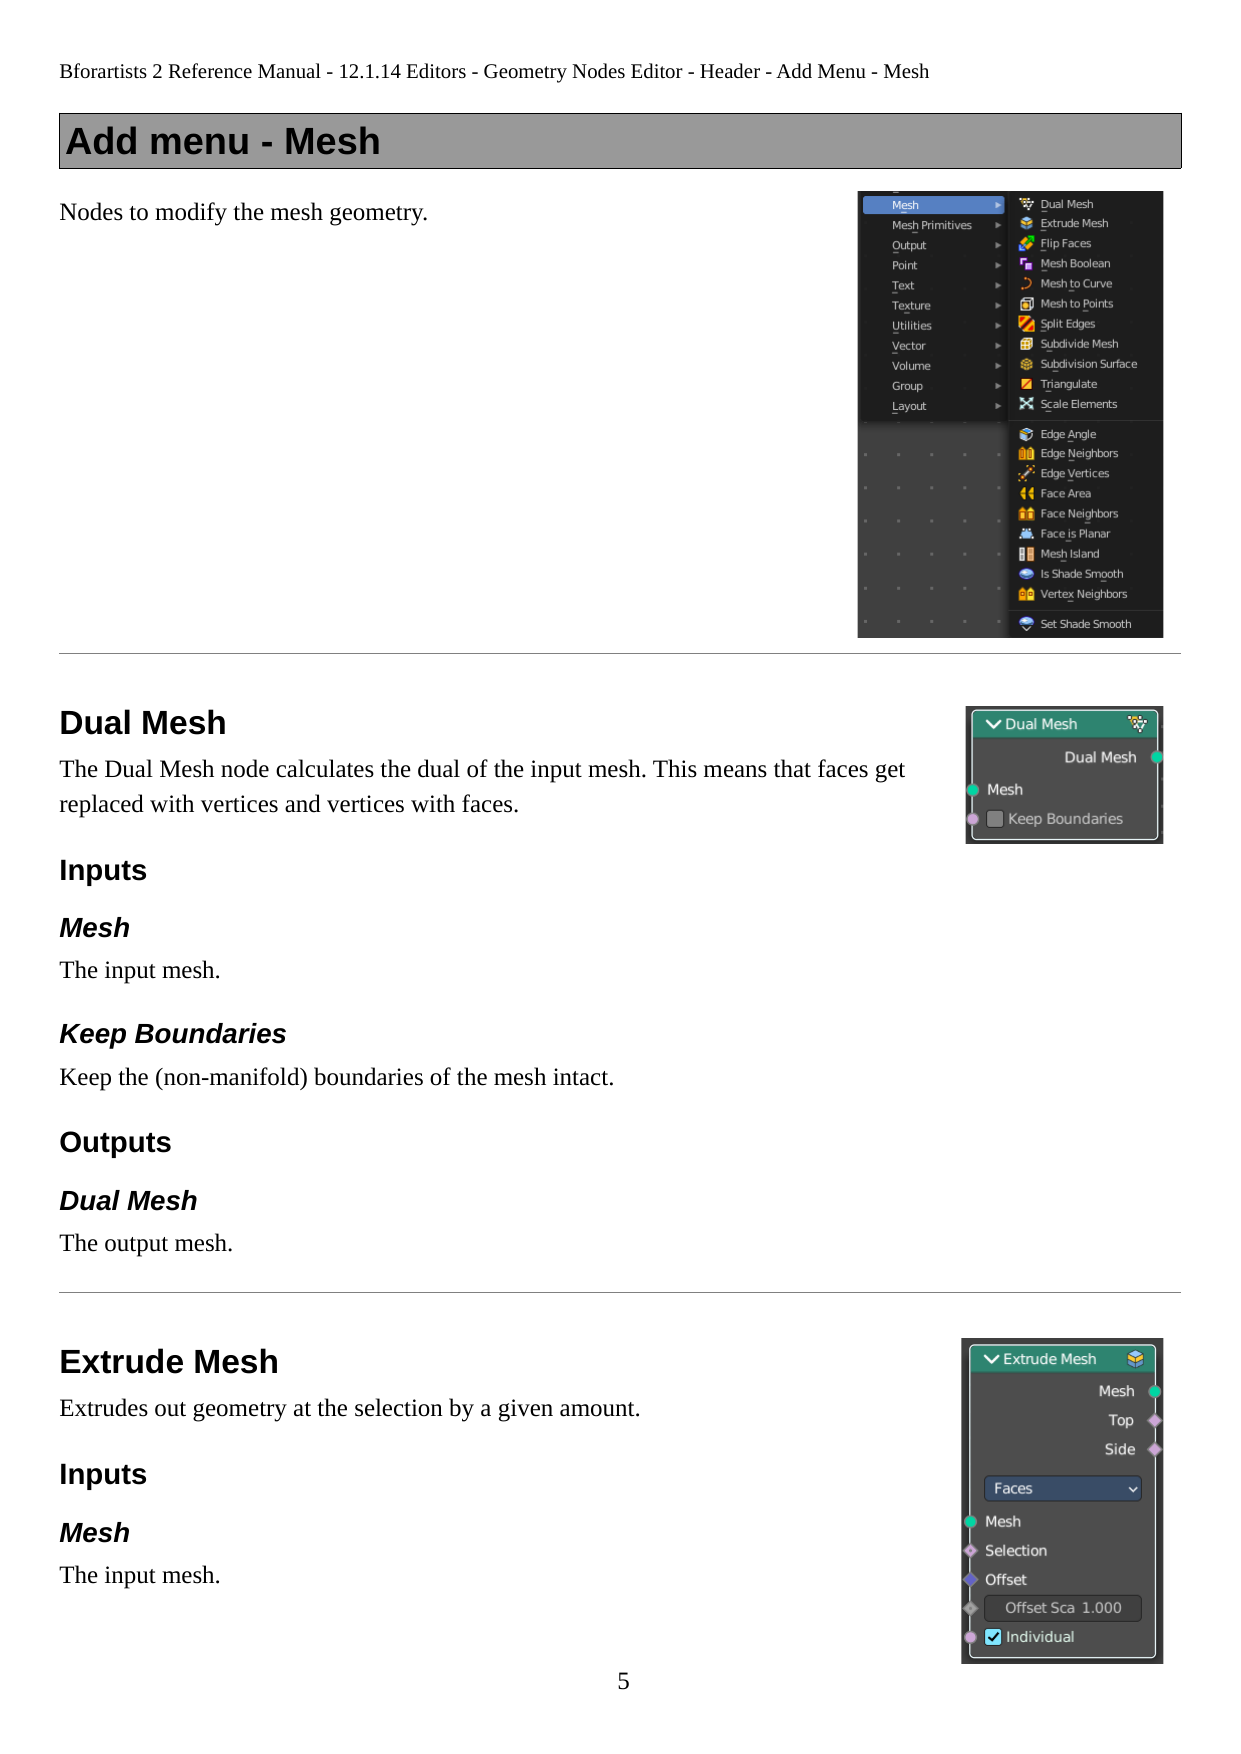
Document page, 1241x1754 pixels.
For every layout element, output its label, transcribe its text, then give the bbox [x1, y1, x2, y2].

subtitle Mesh [59, 1516, 961, 1548]
text The Dual Mesh node calculates the dual of the input mesh. This means that faces get replaced with vertices and vertices with faces. [59, 754, 965, 818]
table_header Add menu - Mesh [60, 114, 1181, 168]
picture [965, 706, 1164, 844]
subtitle [1164, 1457, 1181, 1491]
subtitle [1164, 1516, 1181, 1548]
picture [857, 191, 1164, 638]
subtitle Outputs [59, 1125, 1181, 1159]
subtitle Dual Mesh [59, 703, 1181, 742]
subtitle Extrude Mesh [59, 1342, 961, 1381]
text The input mesh. [59, 1560, 961, 1589]
text Keep the (non-manifold) boundaries of the mesh intact. [59, 1062, 1181, 1090]
text The input mesh. [59, 956, 1181, 984]
subtitle Inputs [59, 1457, 961, 1491]
picture [961, 1338, 1164, 1664]
text Nodes to modify the mesh geometry. [59, 197, 857, 225]
text Extrudes out geometry at the selection by a given amount. [59, 1393, 961, 1422]
subtitle Inputs [59, 852, 1181, 886]
text The output mesh. [59, 1228, 1181, 1257]
subtitle Dual Mesh [59, 1184, 1181, 1216]
subtitle [1164, 1342, 1181, 1381]
text [1164, 1560, 1181, 1589]
subtitle Keep Boundaries [59, 1017, 1181, 1049]
subtitle Mesh [59, 911, 1181, 943]
